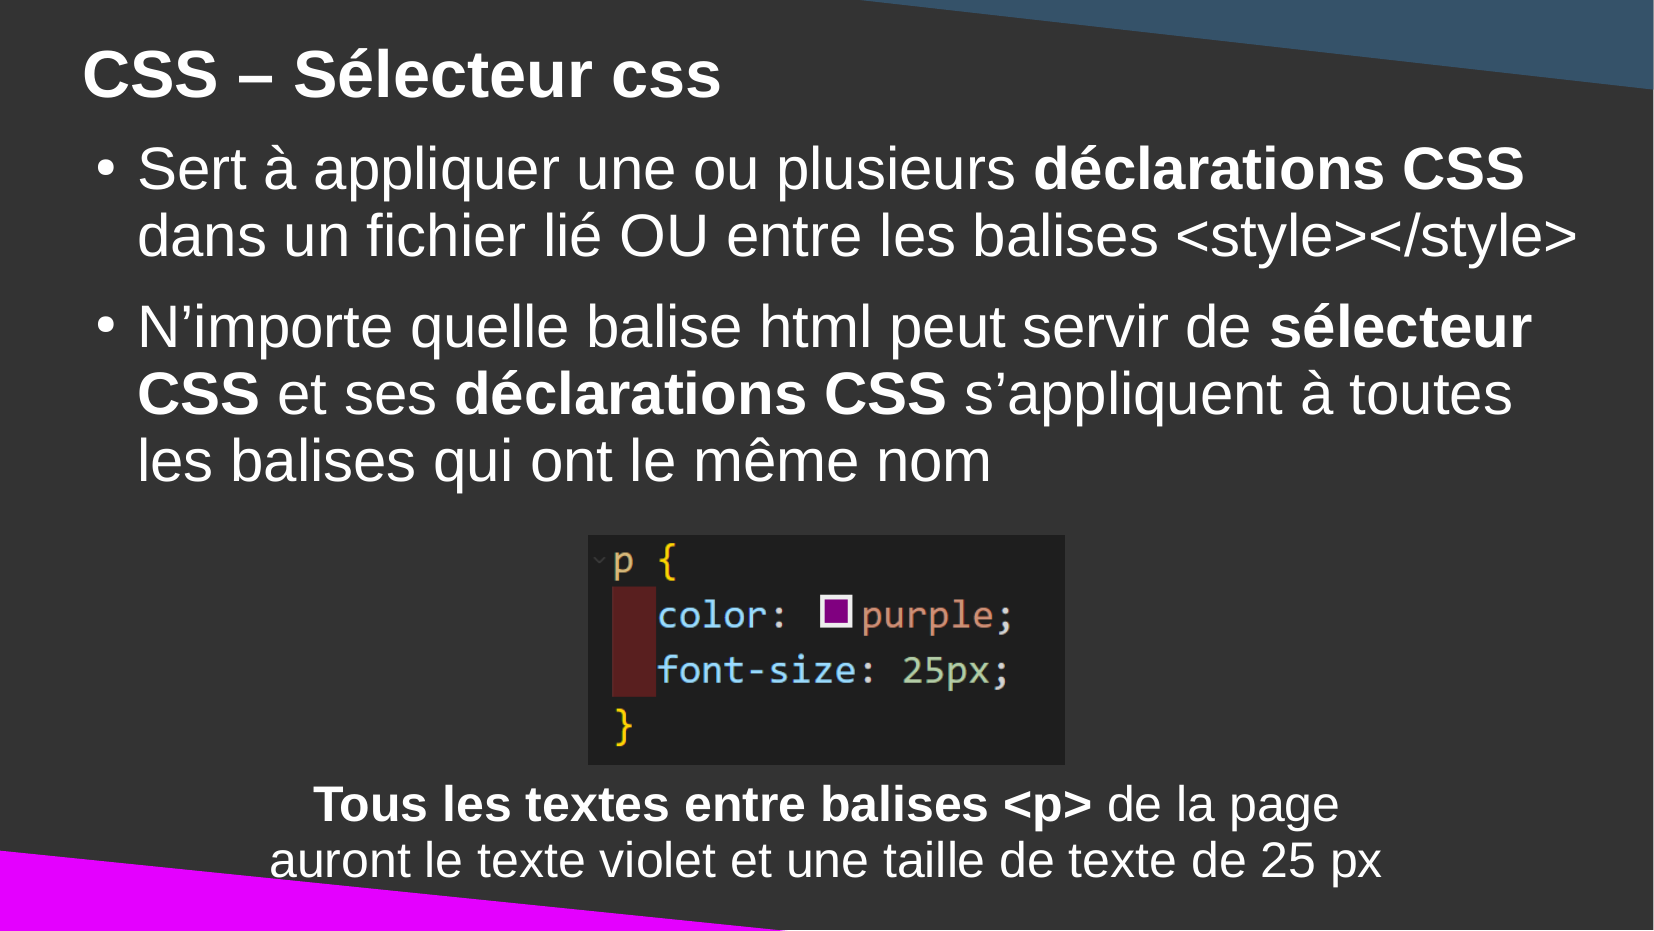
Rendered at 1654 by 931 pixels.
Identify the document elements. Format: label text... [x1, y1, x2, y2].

title CSS – Sélecteur css [82, 37, 1571, 114]
text_box [859, 0, 1654, 90]
list Sert à appliquer une ou plusieurs déclarations CSS dans un fichier lié OU entre les balises <style></style> N’importe quelle balise html peut servir de sélecteur CSS et ses déclarations CSS s’appliquent à toutes les balises qui ont le même nom [80, 135, 1605, 552]
picture [588, 535, 1065, 765]
text_box [0, 850, 788, 931]
title Tous les textes entre balises <p> de la page auront le texte violet et une taille de texte de 25 px [240, 776, 1413, 931]
